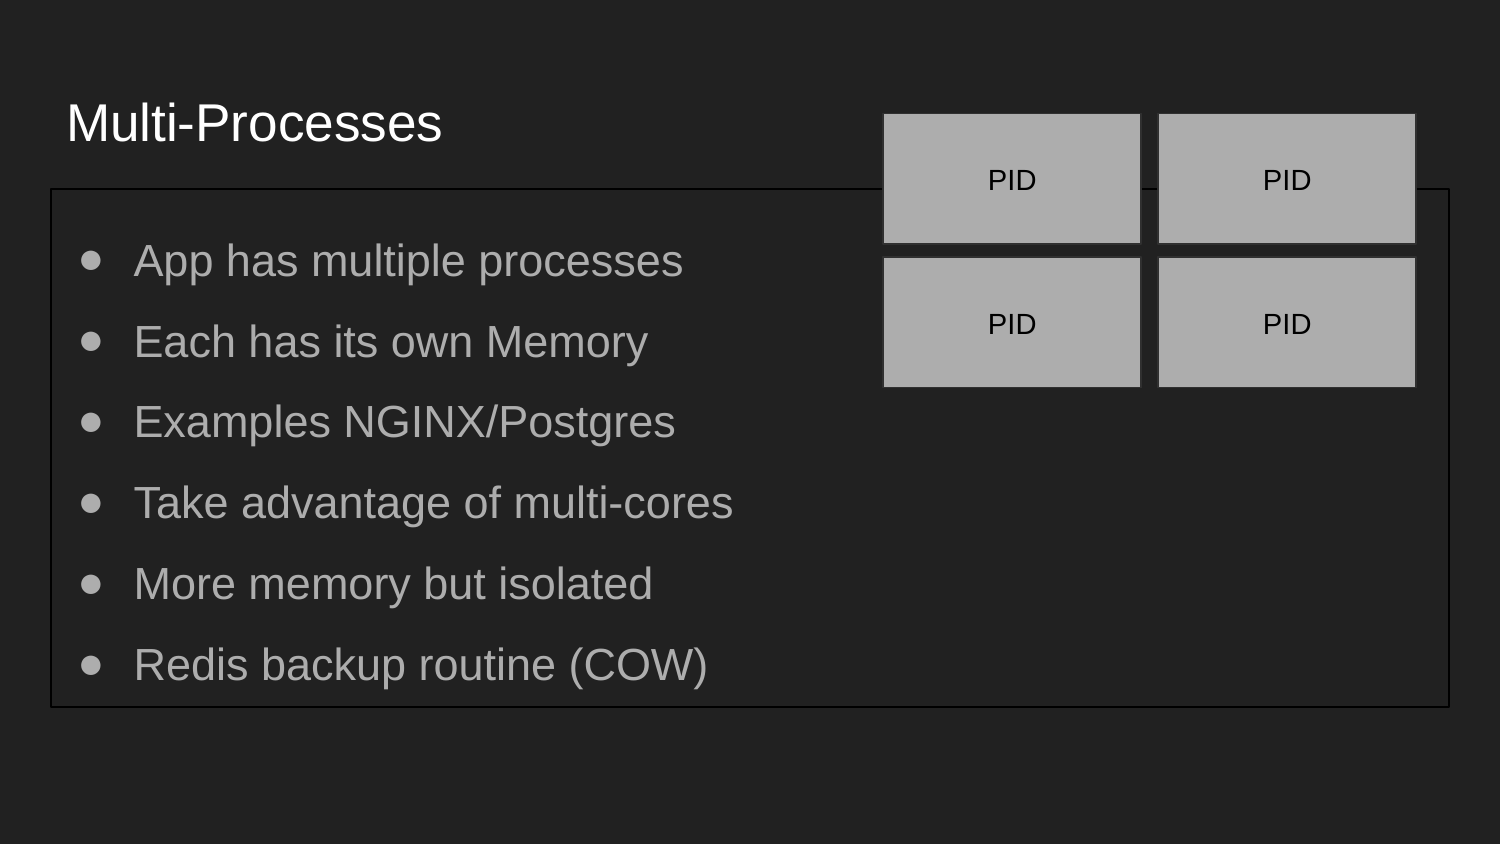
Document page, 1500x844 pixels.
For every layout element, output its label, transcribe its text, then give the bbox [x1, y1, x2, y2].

text_box PID [1158, 256, 1417, 388]
list App has multiple processes Each has its own Memory Examples NGINX/Postgres Take advantage of multi-cores More memory but isolated Redis backup routine (COW) [51, 189, 1449, 708]
text_box PID [883, 256, 1142, 388]
title Multi-Processes [51, 72, 1449, 167]
text_box PID [1158, 113, 1417, 245]
text_box PID [883, 113, 1142, 245]
